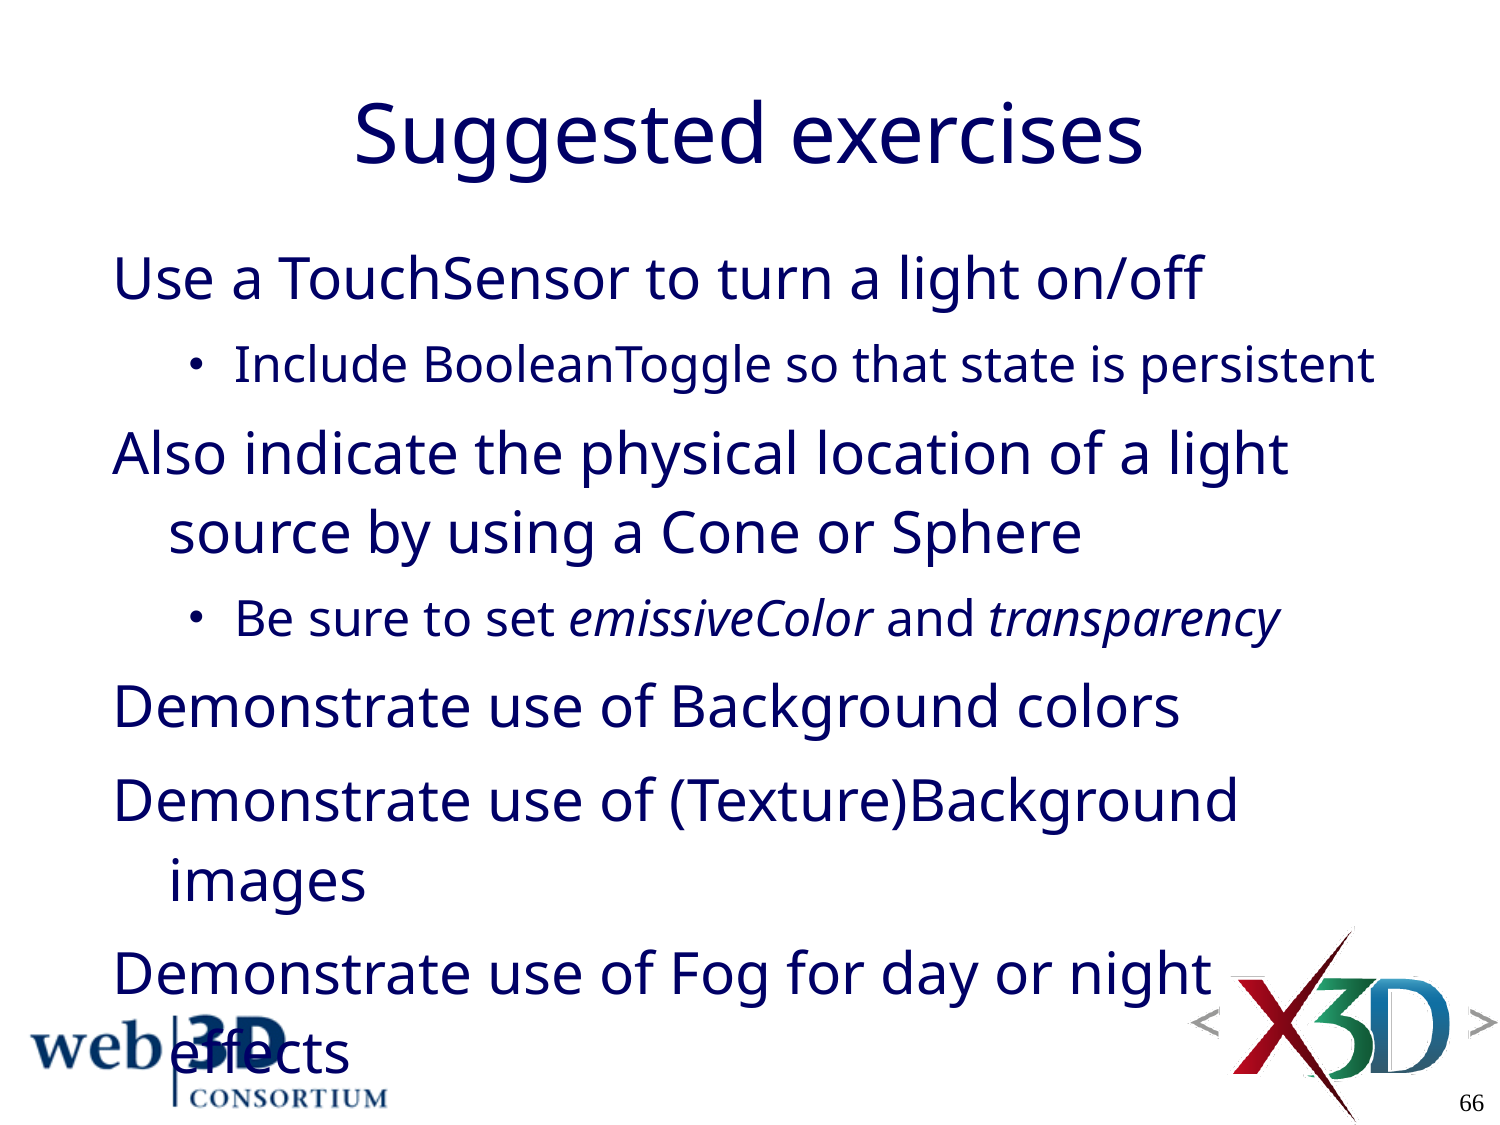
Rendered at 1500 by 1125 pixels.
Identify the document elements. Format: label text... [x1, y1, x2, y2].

list Use a TouchSensor to turn a light on/off Include BooleanToggle so that state is persistent Also indicate the physical location of a light source by using a Cone or Sphere Be sure to set emissiveColor and transparency Demonstrate use of Background colors Demonstrate use of (Texture)Background images Demonstrate use of Fog for day or night effects [112, 237, 1388, 986]
picture [12, 998, 413, 1118]
title Suggested exercises [112, 44, 1388, 218]
picture [1187, 926, 1500, 1125]
